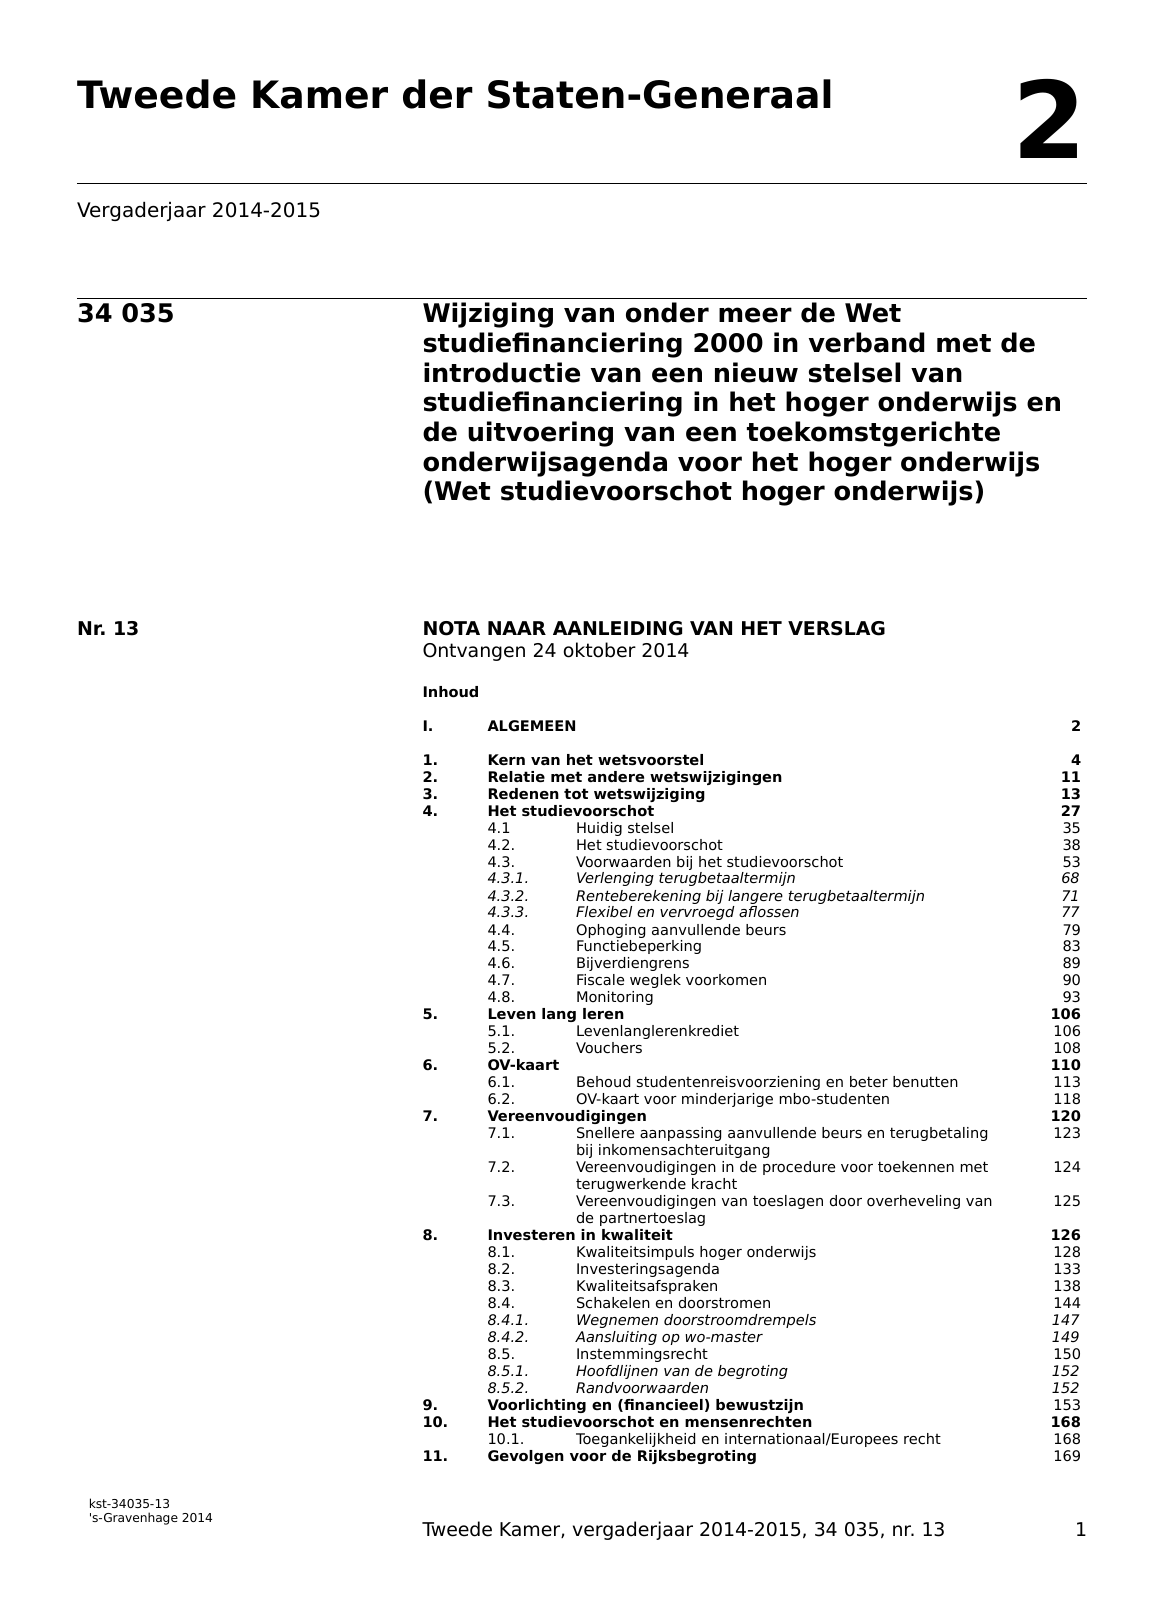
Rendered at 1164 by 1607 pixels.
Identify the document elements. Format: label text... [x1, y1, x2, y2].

table_cell Investeren in kwaliteit [481, 1227, 1013, 1244]
table_cell 8.3. [481, 1278, 570, 1295]
table_cell 93 [1013, 989, 1087, 1006]
table_cell 128 [1013, 1244, 1087, 1261]
table_cell 53 [1013, 854, 1087, 870]
table_cell 4.5. [481, 938, 570, 955]
table_cell [1013, 735, 1087, 752]
text kst-34035-13 [88, 1497, 323, 1511]
table_cell 125 [1013, 1193, 1087, 1227]
table_cell 124 [1013, 1159, 1087, 1193]
table_cell 1. [422, 752, 481, 768]
table_cell [422, 1363, 481, 1380]
subtitle Nr. 13 NOTA NAAR AANLEIDING VAN HET VERSLAG [77, 618, 1087, 640]
table_cell 90 [1013, 972, 1087, 989]
table_cell [422, 735, 481, 752]
table_cell [422, 836, 481, 853]
table_cell 4.3.2. [481, 888, 570, 904]
table_cell [422, 1193, 481, 1227]
table_cell Ophoging aanvullende beurs [570, 921, 1013, 938]
table_cell [422, 820, 481, 836]
table_cell Verlenging terugbetaaltermijn [570, 870, 1013, 887]
table_cell [422, 1125, 481, 1159]
table_cell 6. [422, 1057, 481, 1074]
table_cell 3. [422, 786, 481, 802]
table_cell Behoud studentenreisvoorziening en beter benutten [570, 1074, 1013, 1091]
table_cell Voorwaarden bij het studievoorschot [570, 854, 1013, 870]
table_cell Redenen tot wetswijziging [481, 786, 1013, 802]
table_cell 4.7. [481, 972, 570, 989]
table_cell [422, 1023, 481, 1040]
table_cell Voorlichting en (financieel) bewustzijn [481, 1397, 1013, 1414]
table_cell [422, 701, 481, 718]
table_cell 118 [1013, 1091, 1087, 1108]
table_cell 4.3.3. [481, 904, 570, 921]
table_cell 77 [1013, 904, 1087, 921]
table_cell 4 [1013, 752, 1087, 768]
table_cell 4.3. [481, 854, 570, 870]
table_header Tweede Kamer der Staten-Generaal [77, 59, 886, 183]
table_cell 4.1 [481, 820, 570, 836]
table_cell [422, 1074, 481, 1091]
table_cell [481, 735, 570, 752]
table_cell 138 [1013, 1278, 1087, 1295]
table_cell [422, 1040, 481, 1057]
table_cell [422, 1329, 481, 1346]
table_cell 71 [1013, 888, 1087, 904]
table_header Inhoud [422, 684, 1013, 701]
table_cell OV-kaart [481, 1057, 1013, 1074]
table_cell Toegankelijkheid en internationaal/Europees recht [570, 1431, 1013, 1448]
table_cell 106 [1013, 1023, 1087, 1040]
table_cell [422, 904, 481, 921]
table_cell [422, 1159, 481, 1193]
table_cell Investeringsagenda [570, 1261, 1013, 1278]
table_cell Hoofdlijnen van de begroting [570, 1363, 1013, 1380]
table_cell [422, 989, 481, 1006]
table_cell Gevolgen voor de Rijksbegroting [481, 1448, 1013, 1465]
table_cell [1013, 701, 1087, 718]
table_cell 108 [1013, 1040, 1087, 1057]
subtitle 34 035 Wijziging van onder meer de Wet studiefinanciering 2000 in verband met de introductie van een nieuw stelsel van studiefinanciering in het hoger onderwijs en de uitvoering van een toekomstgerichte onderwijsagenda voor het hoger onderwijs (Wet studievoorschot hoger onderwijs) [77, 299, 1087, 507]
table_cell 4.4. [481, 921, 570, 938]
table_cell [422, 854, 481, 870]
table_cell [422, 1312, 481, 1329]
table_cell Schakelen en doorstromen [570, 1295, 1013, 1312]
table_cell 2 [1013, 718, 1087, 734]
table_cell ALGEMEEN [481, 718, 1013, 734]
table_cell Het studievoorschot [570, 836, 1013, 853]
table_cell Kwaliteitsafspraken [570, 1278, 1013, 1295]
table_cell 153 [1013, 1397, 1087, 1414]
table_cell 4.3.1. [481, 870, 570, 887]
table_cell 11. [422, 1448, 481, 1465]
table_cell 7. [422, 1108, 481, 1125]
table_cell 6.2. [481, 1091, 570, 1108]
table_cell 35 [1013, 820, 1087, 836]
table_cell Vouchers [570, 1040, 1013, 1057]
table_cell 4.8. [481, 989, 570, 1006]
table_cell Randvoorwaarden [570, 1380, 1013, 1397]
table_cell Monitoring [570, 989, 1013, 1006]
table_cell Vereenvoudigingen in de procedure voor toekennen met terugwerkende kracht [570, 1159, 1013, 1193]
table_cell Levenlanglerenkrediet [570, 1023, 1013, 1040]
table_cell Huidig stelsel [570, 820, 1013, 836]
table_cell I. [422, 718, 481, 734]
table_cell [422, 870, 481, 887]
table_cell OV-kaart voor minderjarige mbo-studenten [570, 1091, 1013, 1108]
table_cell 4.2. [481, 836, 570, 853]
table_cell Vereenvoudigingen [481, 1108, 1013, 1125]
table_cell [422, 1431, 481, 1448]
table_cell 147 [1013, 1312, 1087, 1329]
table_cell 168 [1013, 1414, 1087, 1431]
table_cell Fiscale weglek voorkomen [570, 972, 1013, 989]
table_header 2 [886, 59, 1087, 183]
table_cell 9. [422, 1397, 481, 1414]
table_cell Renteberekening bij langere terugbetaaltermijn [570, 888, 1013, 904]
table_cell 4.6. [481, 955, 570, 972]
table_cell 8.5.2. [481, 1380, 570, 1397]
table_cell [570, 701, 1013, 718]
table_cell 4. [422, 803, 481, 819]
table_cell [422, 1278, 481, 1295]
text 's-Gravenhage 2014 [88, 1511, 323, 1525]
table_cell 7.2. [481, 1159, 570, 1193]
table_cell Leven lang leren [481, 1006, 1013, 1023]
table_cell Vereenvoudigingen van toeslagen door overheveling van de partnertoeslag [570, 1193, 1013, 1227]
table_cell [422, 1091, 481, 1108]
table_cell 8.5.1. [481, 1363, 570, 1380]
table_cell 113 [1013, 1074, 1087, 1091]
table_cell Instemmingsrecht [570, 1346, 1013, 1363]
table_cell 10.1. [481, 1431, 570, 1448]
table_cell [422, 955, 481, 972]
table_cell Kwaliteitsimpuls hoger onderwijs [570, 1244, 1013, 1261]
table_cell Wegnemen doorstroomdrempels [570, 1312, 1013, 1329]
table_cell 123 [1013, 1125, 1087, 1159]
table_cell [422, 1380, 481, 1397]
table_cell Flexibel en vervroegd aflossen [570, 904, 1013, 921]
table_cell [422, 938, 481, 955]
table_cell 7.3. [481, 1193, 570, 1227]
table_cell Het studievoorschot en mensenrechten [481, 1414, 1013, 1431]
table_cell [422, 1346, 481, 1363]
table_cell [422, 1261, 481, 1278]
table_cell 8.5. [481, 1346, 570, 1363]
table_cell 110 [1013, 1057, 1087, 1074]
table_cell 7.1. [481, 1125, 570, 1159]
table_cell [422, 1244, 481, 1261]
table_cell 83 [1013, 938, 1087, 955]
table_cell 38 [1013, 836, 1087, 853]
table_cell Bijverdiengrens [570, 955, 1013, 972]
table_cell 152 [1013, 1363, 1087, 1380]
table_cell 5. [422, 1006, 481, 1023]
table_cell Functiebeperking [570, 938, 1013, 955]
table_cell 5.1. [481, 1023, 570, 1040]
table_cell 106 [1013, 1006, 1087, 1023]
text Ontvangen 24 oktober 2014 [422, 640, 1087, 662]
table_cell 126 [1013, 1227, 1087, 1244]
table_cell Kern van het wetsvoorstel [481, 752, 1013, 768]
table_cell 11 [1013, 769, 1087, 786]
table_cell 5.2. [481, 1040, 570, 1057]
table_cell 89 [1013, 955, 1087, 972]
table_cell [422, 972, 481, 989]
table_cell 150 [1013, 1346, 1087, 1363]
table_cell 8.2. [481, 1261, 570, 1278]
table_cell 8. [422, 1227, 481, 1244]
table_cell 10. [422, 1414, 481, 1431]
table_cell 79 [1013, 921, 1087, 938]
table_cell 169 [1013, 1448, 1087, 1465]
table_cell Aansluiting op wo-master [570, 1329, 1013, 1346]
table_cell 144 [1013, 1295, 1087, 1312]
table_cell 133 [1013, 1261, 1087, 1278]
table_cell 8.1. [481, 1244, 570, 1261]
table_cell 13 [1013, 786, 1087, 802]
table_cell 8.4.2. [481, 1329, 570, 1346]
table_cell 8.4. [481, 1295, 570, 1312]
table_cell 168 [1013, 1431, 1087, 1448]
table_cell 8.4.1. [481, 1312, 570, 1329]
table_cell 120 [1013, 1108, 1087, 1125]
table_cell [422, 1295, 481, 1312]
table_cell 2. [422, 769, 481, 786]
table_cell 152 [1013, 1380, 1087, 1397]
table_header [1013, 684, 1087, 701]
table_cell [422, 888, 481, 904]
table_cell 27 [1013, 803, 1087, 819]
table_cell 6.1. [481, 1074, 570, 1091]
table_cell Relatie met andere wetswijzigingen [481, 769, 1013, 786]
table_cell Vergaderjaar 2014-2015 [77, 184, 1087, 298]
table_cell [481, 701, 570, 718]
table_cell Het studievoorschot [481, 803, 1013, 819]
table_cell 68 [1013, 870, 1087, 887]
table_cell Snellere aanpassing aanvullende beurs en terugbetaling bij inkomensachteruitgang [570, 1125, 1013, 1159]
table_cell 149 [1013, 1329, 1087, 1346]
table_cell [422, 921, 481, 938]
table_cell [570, 735, 1013, 752]
